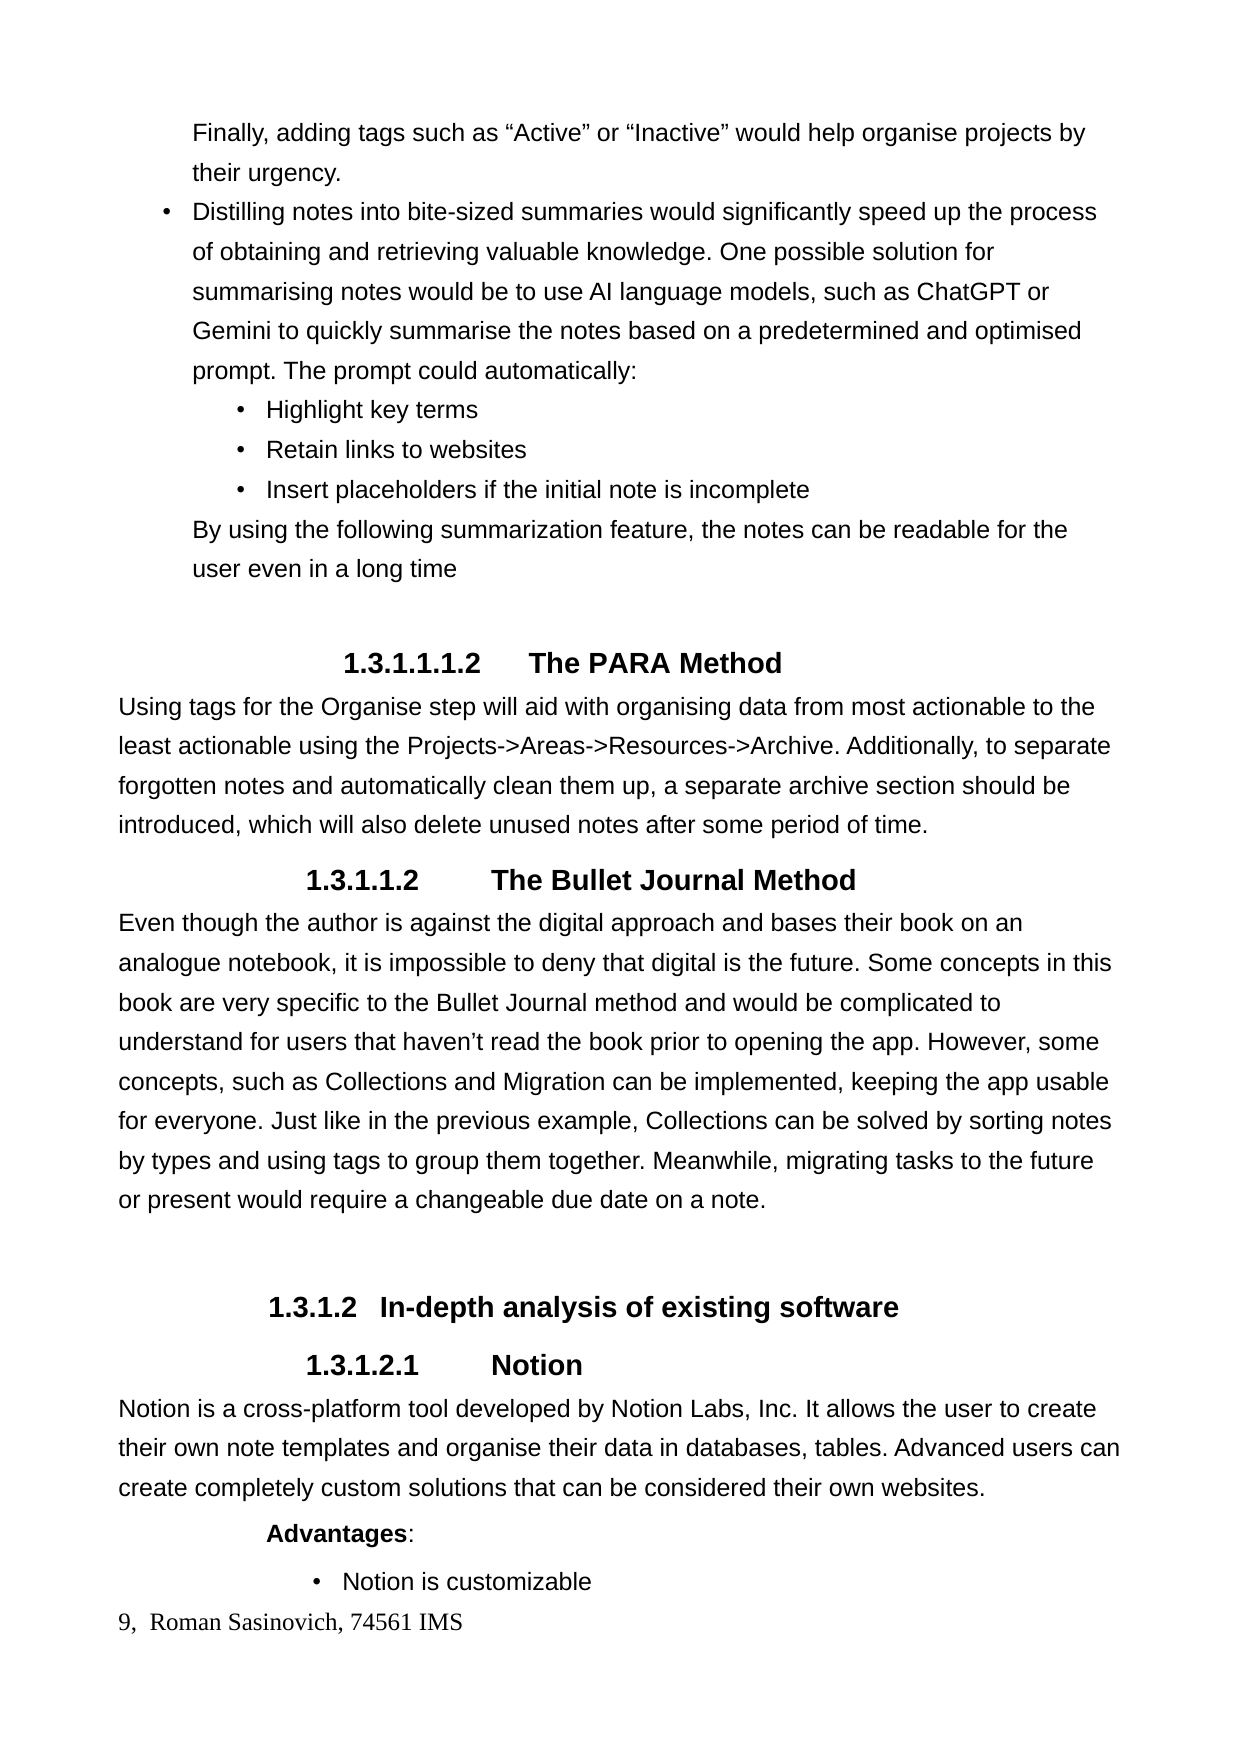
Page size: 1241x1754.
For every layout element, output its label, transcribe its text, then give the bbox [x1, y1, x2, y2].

list Finally, adding tags such as “Active” or “Inactive” would help organise projects by their urgency. [162, 118, 1122, 186]
list Notion is customizable [312, 1566, 1122, 1595]
list Highlight key terms [236, 395, 1122, 424]
list Notion is a cross-platform tool developed by Notion Labs, Inc. It allows the user to create their own note templates and organise their data in databases, tables. Advanced users can create completely custom solutions that can be considered their own websites. [118, 1394, 1122, 1502]
list Distilling notes into bite-sized summaries would significantly speed up the process of obtaining and retrieving valuable knowledge. One possible solution for summarising notes would be to use AI language models, such as ChatGPT or Gemini to quickly summarise the notes based on a predetermined and optimised prompt. The prompt could automatically: [162, 197, 1122, 384]
subtitle Notion [306, 1348, 1122, 1381]
subtitle In-depth analysis of existing software [268, 1289, 1122, 1323]
list Retain links to websites [236, 435, 1122, 464]
text Advantages: [118, 1519, 1122, 1548]
list Even though the author is against the digital approach and bases their book on an analogue notebook, it is impossible to deny that digital is the future. Some concepts in this book are very specific to the Bullet Journal method and would be complicated to understand for users that haven’t read the book prior to opening the app. However, some concepts, such as Collections and Migration can be implemented, keeping the app usable for everyone. Just like in the previous example, Collections can be solved by sorting notes by types and using tags to group them together. Meanwhile, migrating tasks to the future or present would require a changeable due date on a note. [118, 908, 1122, 1214]
text Using tags for the Organise step will aid with organising data from most actionable to the least actionable using the Projects->Areas->Resources->Archive. Additionally, to separate forgotten notes and automatically clean them up, a separate archive section should be introduced, which will also delete unused notes after some period of time. [118, 692, 1122, 839]
subtitle The PARA Method [343, 646, 1122, 679]
text By using the following summarization feature, the notes can be readable for the user even in a long time [192, 515, 1122, 583]
list Insert placeholders if the initial note is incomplete [236, 475, 1122, 504]
subtitle The Bullet Journal Method [306, 862, 1122, 896]
